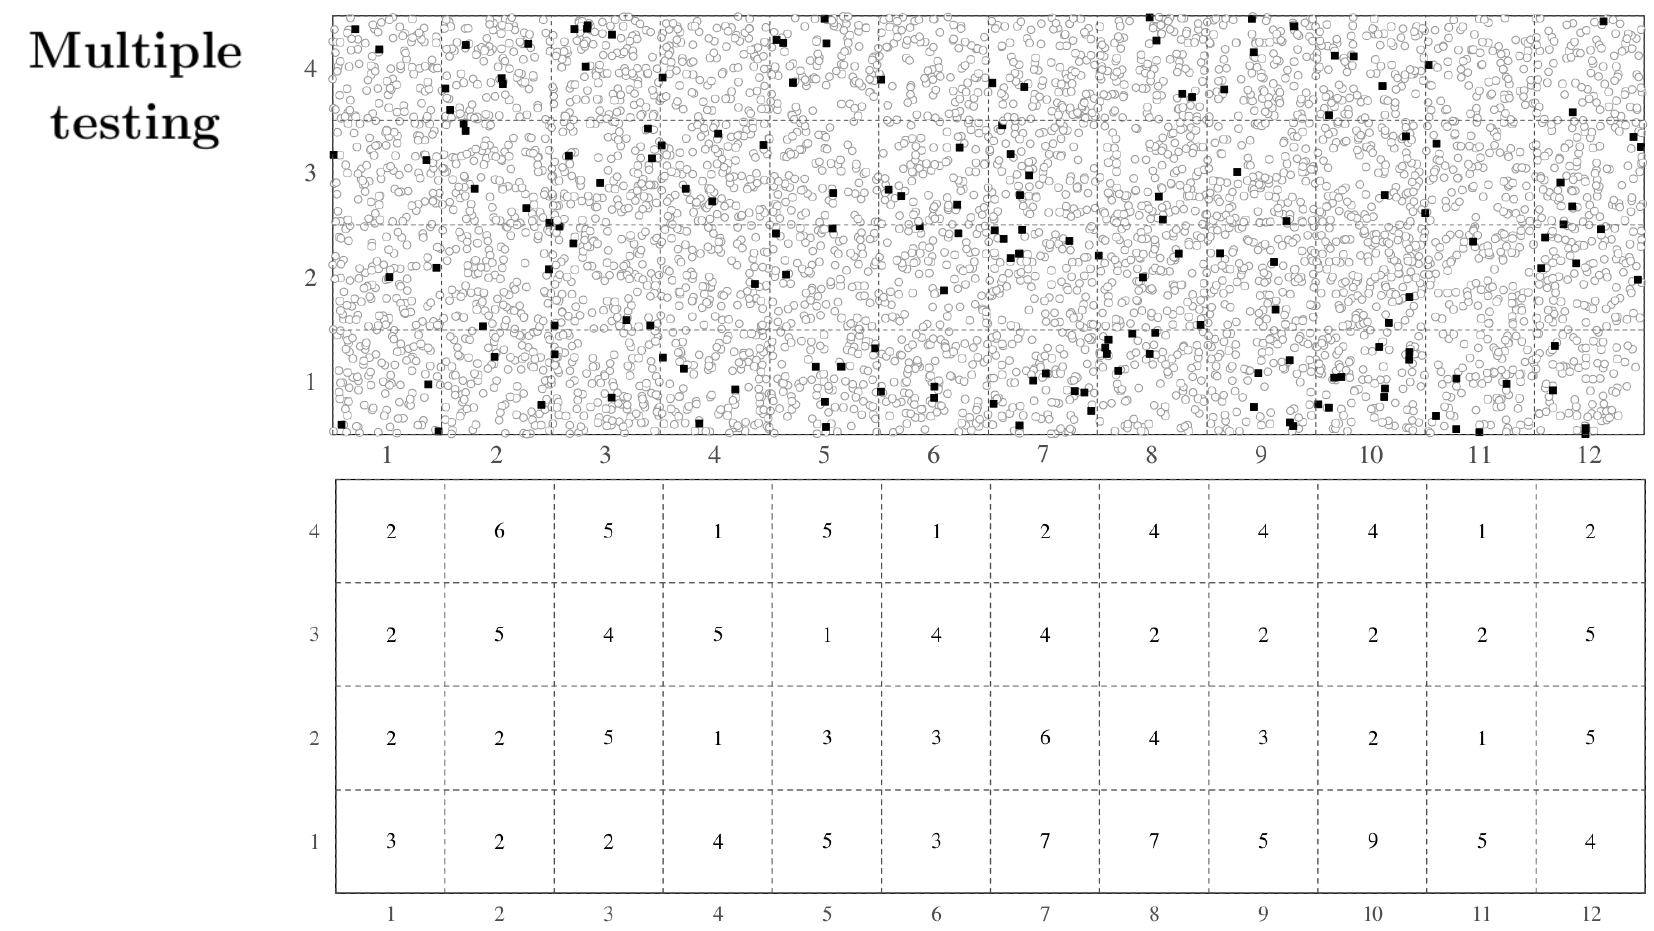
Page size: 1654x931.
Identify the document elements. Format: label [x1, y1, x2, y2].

picture [23, 23, 249, 83]
picture [42, 101, 237, 154]
picture [295, 6, 1654, 931]
